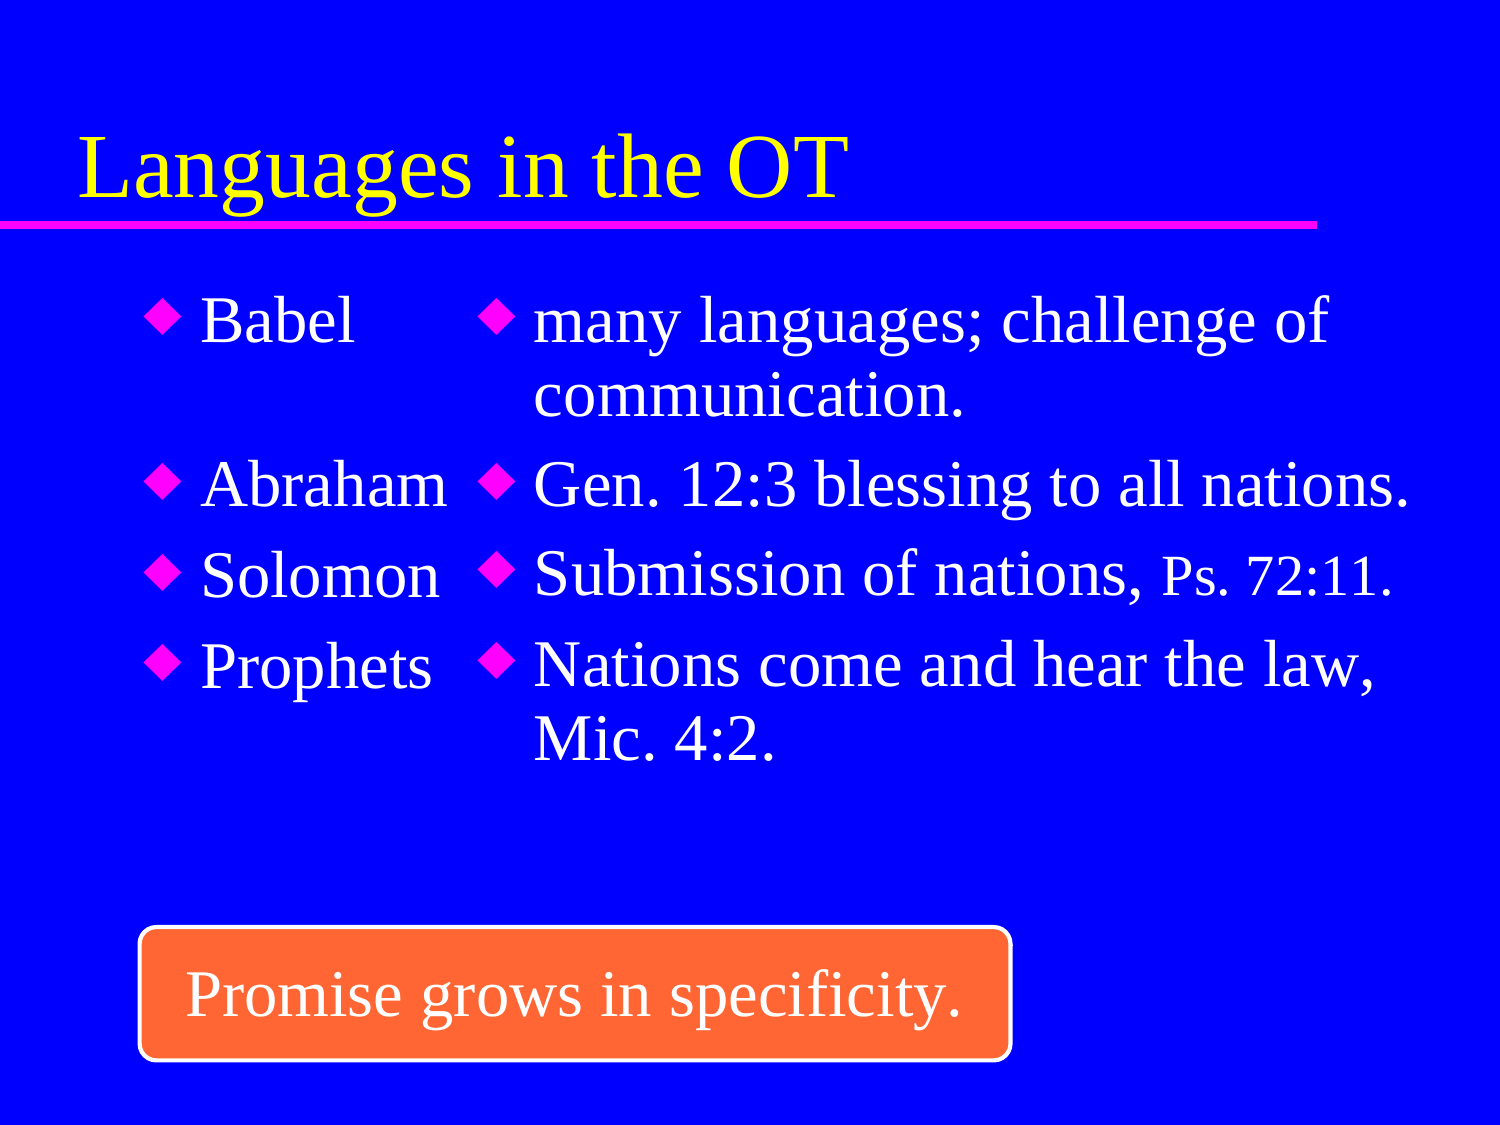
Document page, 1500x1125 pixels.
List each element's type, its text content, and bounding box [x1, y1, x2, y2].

list Babel Abraham Solomon Prophets [128, 275, 488, 951]
title Languages in the OT [62, 43, 1338, 225]
list many languages; challenge of communication. Gen. 12:3 blessing to all nations. Submission of nations, Ps. 72:11. Nations come and hear the law, Mic. 4:2. [488, 275, 1434, 951]
text_box Promise grows in specificity. [139, 927, 1011, 1061]
